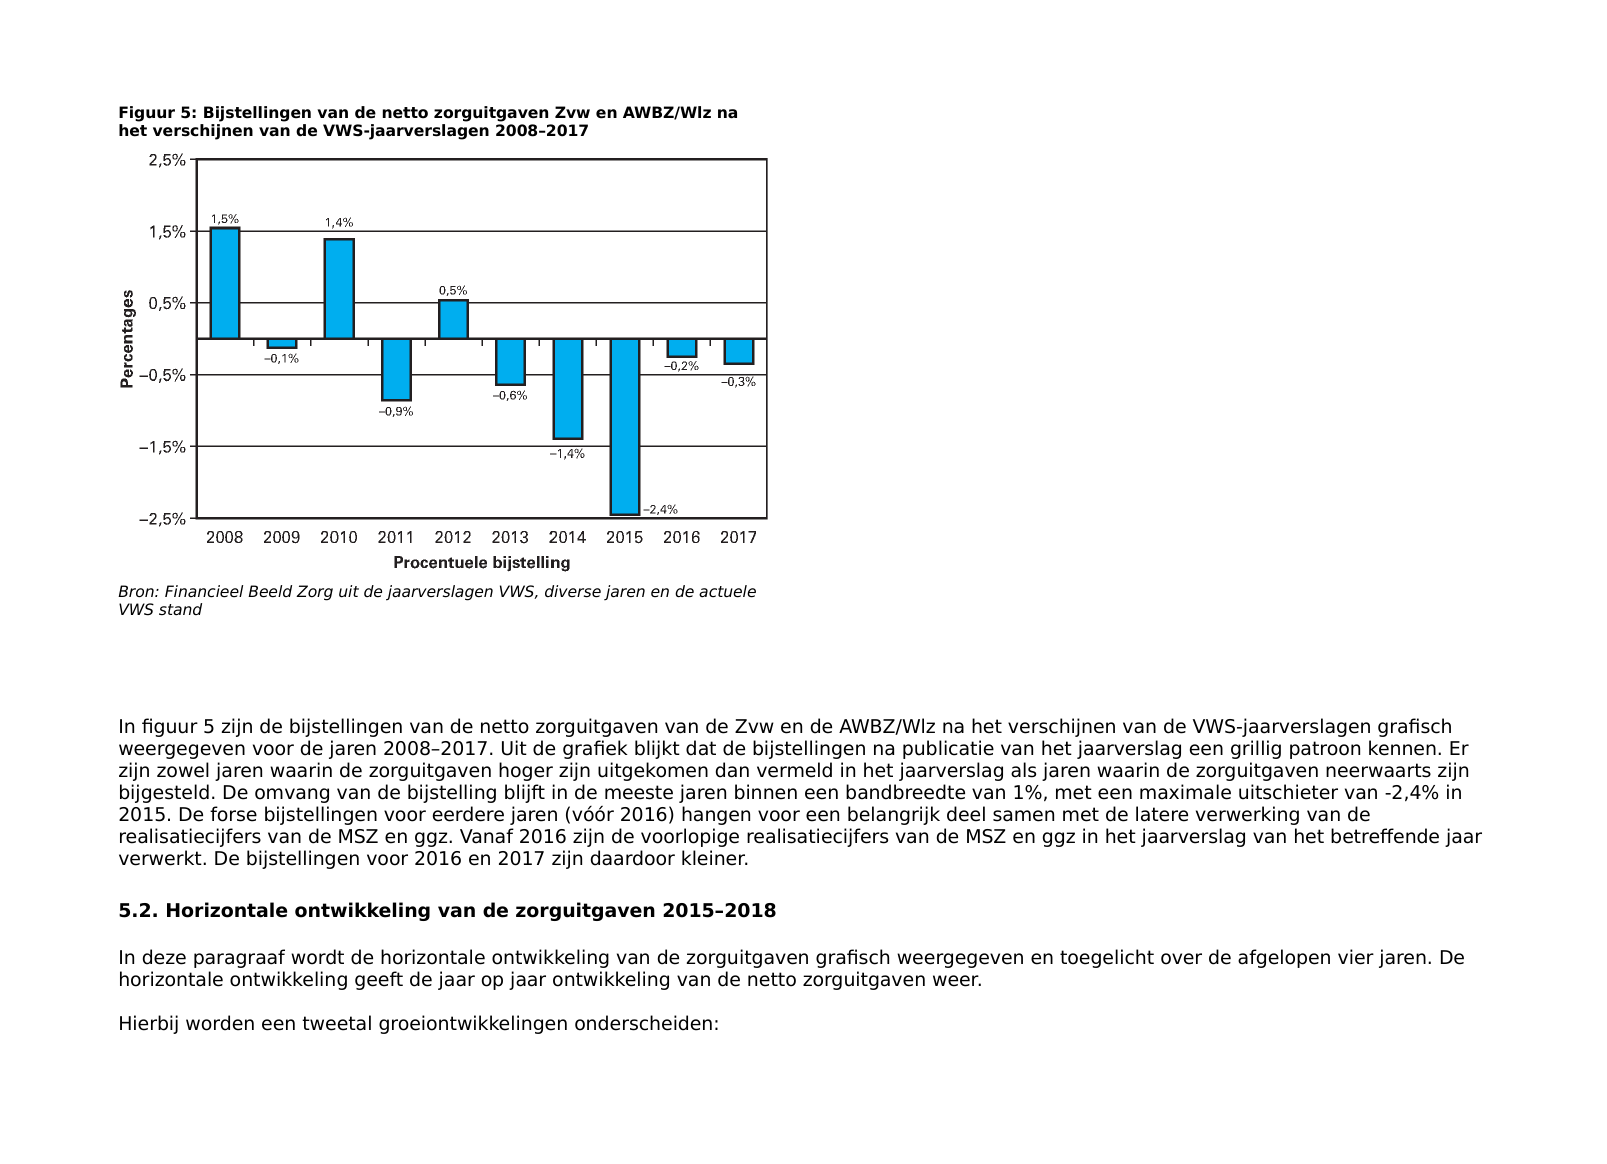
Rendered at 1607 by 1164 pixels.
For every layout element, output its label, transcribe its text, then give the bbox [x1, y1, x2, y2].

text Figuur 5: Bijstellingen van de netto zorguitgaven Zvw en AWBZ/Wlz na het verschijnen van de VWS-jaarverslagen 2008–2017 [118, 104, 768, 140]
text Bron: Financieel Beeld Zorg uit de jaarverslagen VWS, diverse jaren en de actuele VWS stand [118, 583, 768, 619]
picture [118, 151, 768, 572]
text Hierbij worden een tweetal groeiontwikkelingen onderscheiden: [118, 1013, 1488, 1035]
subtitle 5.2. Horizontale ontwikkeling van de zorguitgaven 2015–2018 [118, 900, 1488, 922]
text In deze paragraaf wordt de horizontale ontwikkeling van de zorguitgaven grafisch weergegeven en toegelicht over de afgelopen vier jaren. De horizontale ontwikkeling geeft de jaar op jaar ontwikkeling van de netto zorguitgaven weer. [118, 947, 1488, 991]
text In figuur 5 zijn de bijstellingen van de netto zorguitgaven van de Zvw en de AWBZ/Wlz na het verschijnen van de VWS-jaarverslagen grafisch weergegeven voor de jaren 2008–2017. Uit de grafiek blijkt dat de bijstellingen na publicatie van het jaarverslag een grillig patroon kennen. Er zijn zowel jaren waarin de zorguitgaven hoger zijn uitgekomen dan vermeld in het jaarverslag als jaren waarin de zorguitgaven neerwaarts zijn bijgesteld. De omvang van de bijstelling blijft in de meeste jaren binnen een bandbreedte van 1%, met een maximale uitschieter van -2,4% in 2015. De forse bijstellingen voor eerdere jaren (vóór 2016) hangen voor een belangrijk deel samen met de latere verwerking van de realisatiecijfers van de MSZ en ggz. Vanaf 2016 zijn de voorlopige realisatiecijfers van de MSZ en ggz in het jaarverslag van het betreffende jaar verwerkt. De bijstellingen voor 2016 en 2017 zijn daardoor kleiner. [118, 716, 1488, 870]
